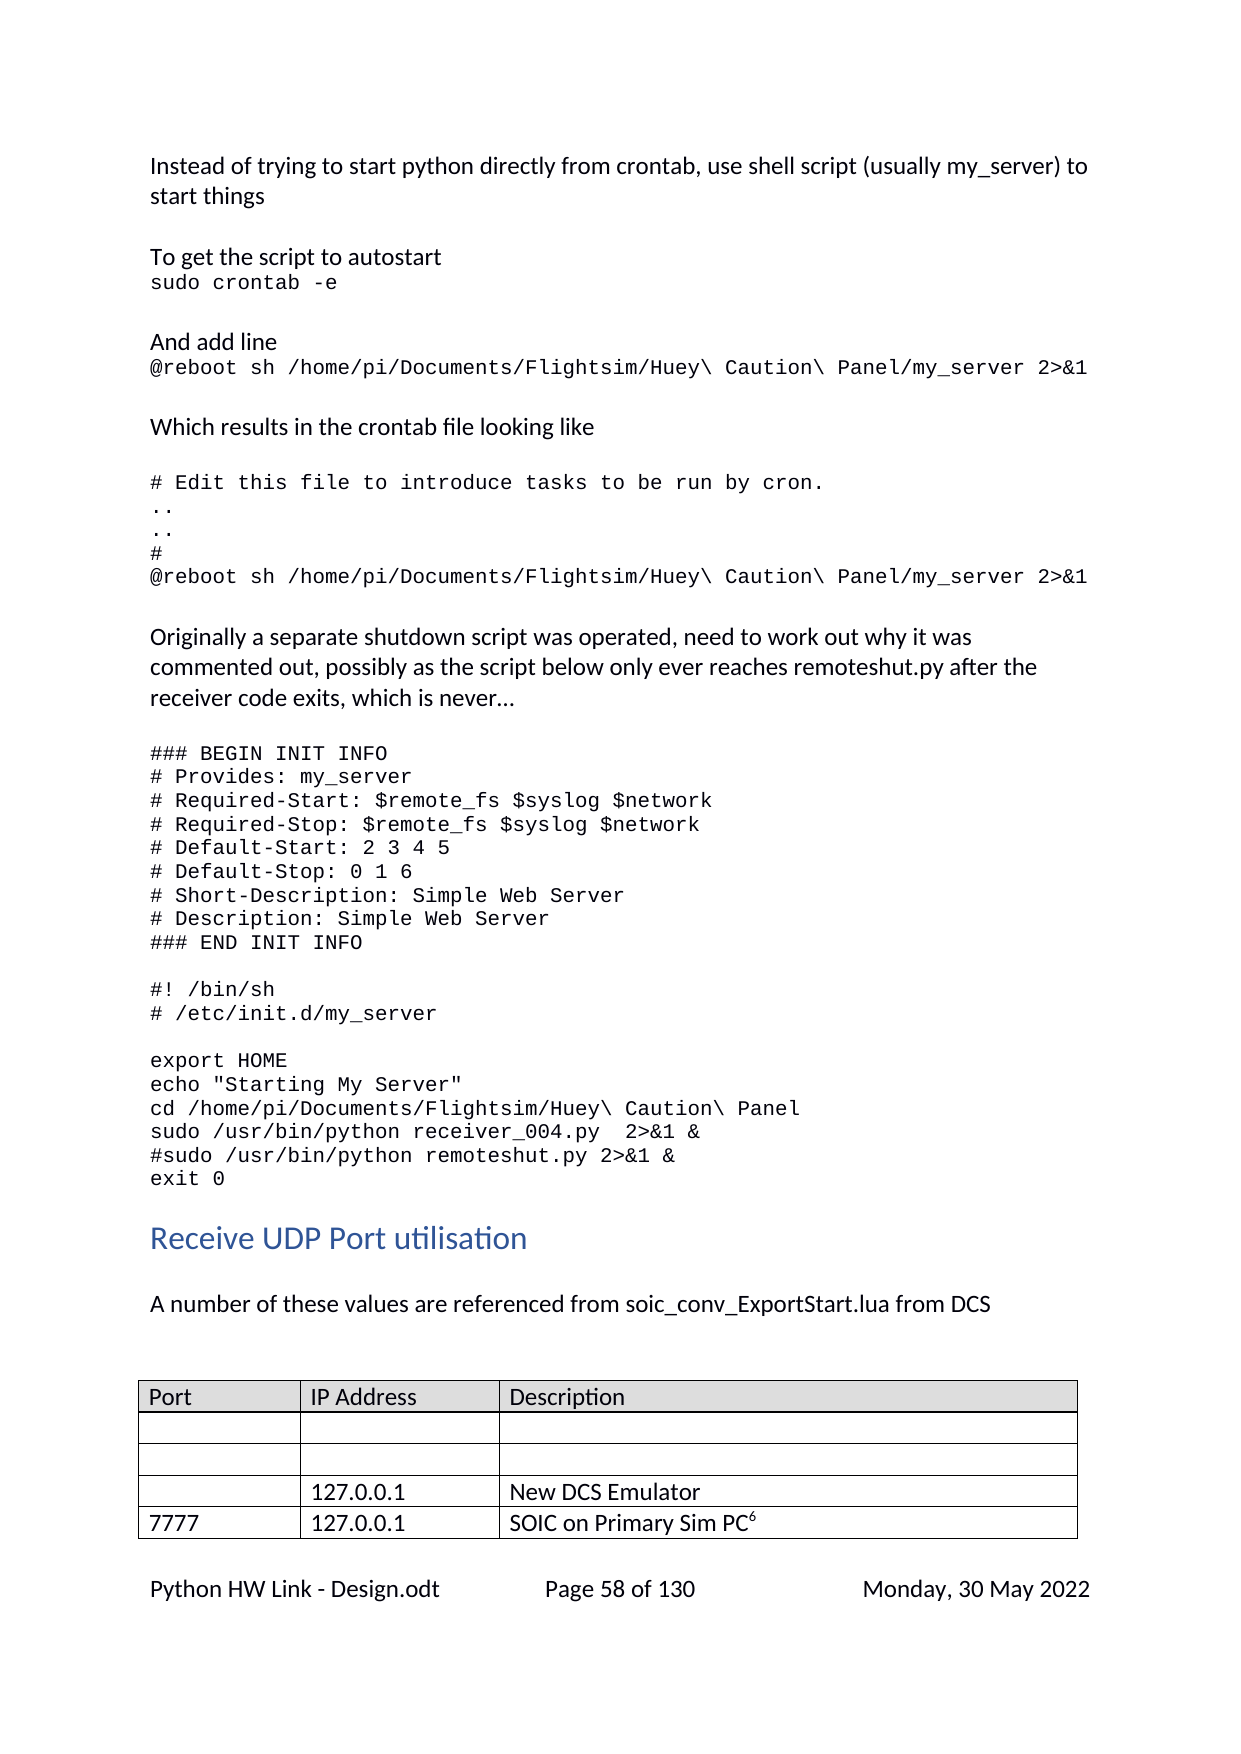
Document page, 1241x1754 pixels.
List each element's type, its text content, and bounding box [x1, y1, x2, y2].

text ### BEGIN INIT INFO [150, 743, 1090, 766]
table_cell 127.0.0.1 [301, 1507, 499, 1538]
text # /etc/init.d/my_server [150, 1003, 1090, 1027]
table_cell [301, 1413, 499, 1443]
text Which results in the crontab file looking like [150, 411, 1090, 441]
table_cell [139, 1413, 300, 1443]
text # Provides: my_server [150, 766, 1090, 790]
text @reboot sh /home/pi/Documents/Flightsim/Huey\ Caution\ Panel/my_server 2>&1 [150, 357, 1090, 380]
text sudo crontab -e [150, 272, 1090, 296]
text # Edit this file to introduce tasks to be run by cron. [150, 472, 1090, 496]
text start things [150, 181, 1090, 211]
text echo "Starting My Server" [150, 1074, 1090, 1097]
text .. [150, 496, 1090, 519]
table_cell SOIC on Primary Sim PC [500, 1507, 1077, 1538]
text ### END INIT INFO [150, 932, 1090, 956]
table_cell New DCS Emulator [500, 1476, 1077, 1506]
text # Description: Simple Web Server [150, 908, 1090, 932]
text # Required-Start: $remote_fs $syslog $network [150, 790, 1090, 814]
table_cell [500, 1444, 1077, 1474]
table_cell [139, 1476, 300, 1506]
text sudo /usr/bin/python receiver_004.py 2>&1 & [150, 1121, 1090, 1145]
table_header Description [500, 1381, 1077, 1411]
text # Short-Description: Simple Web Server [150, 885, 1090, 908]
text #! /bin/sh [150, 979, 1090, 1003]
text A number of these values are referenced from soic_conv_ExportStart.lua from DCS [150, 1288, 1090, 1319]
table_cell 127.0.0.1 [301, 1476, 499, 1506]
text .. [150, 519, 1090, 543]
table_cell [500, 1413, 1077, 1443]
text Originally a separate shutdown script was operated, need to work out why it was commented out, possibly as the script below only ever reaches remoteshut.py after the receiver code exits, which is never… [150, 621, 1090, 712]
table_header Port [139, 1381, 300, 1411]
text Instead of trying to start python directly from crontab, use shell script (usually my_server) to [150, 150, 1090, 181]
text # [150, 543, 1090, 567]
text export HOME [150, 1050, 1090, 1074]
text To get the script to autostart [150, 242, 1090, 272]
table_cell [301, 1444, 499, 1474]
text And add line [150, 326, 1090, 357]
text cd /home/pi/Documents/Flightsim/Huey\ Caution\ Panel [150, 1097, 1090, 1121]
text exit 0 [150, 1168, 1090, 1192]
text # Default-Stop: 0 1 6 [150, 861, 1090, 885]
table_cell [139, 1444, 300, 1474]
text #sudo /usr/bin/python remoteshut.py 2>&1 & [150, 1145, 1090, 1168]
text # Required-Stop: $remote_fs $syslog $network [150, 814, 1090, 837]
text @reboot sh /home/pi/Documents/Flightsim/Huey\ Caution\ Panel/my_server 2>&1 [150, 567, 1090, 590]
table_header IP Address [301, 1381, 499, 1411]
table_cell 7777 [139, 1507, 300, 1538]
text # Default-Start: 2 3 4 5 [150, 837, 1090, 861]
subtitle Receive UDP Port utilisation [150, 1217, 1090, 1258]
